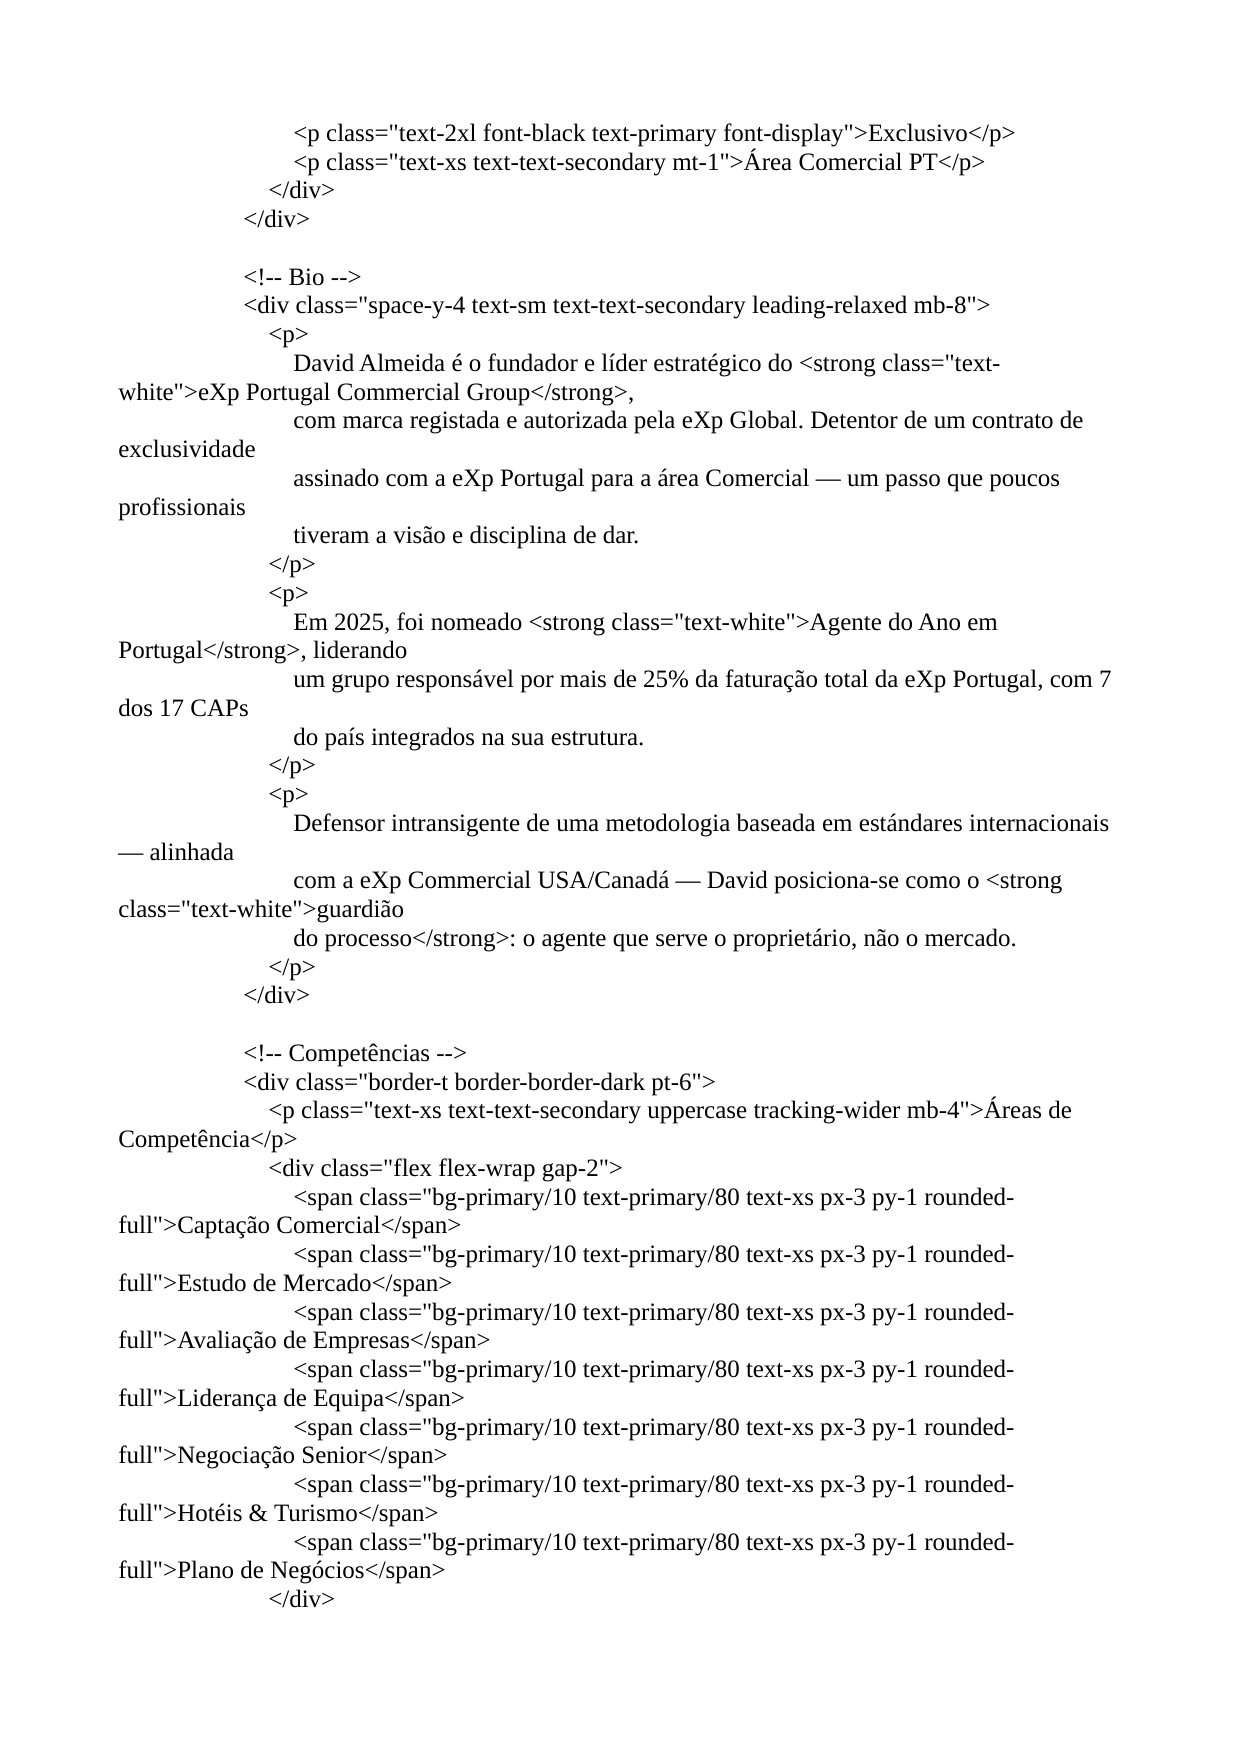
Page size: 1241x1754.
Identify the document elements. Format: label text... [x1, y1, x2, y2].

table_cell <p class="text-2xl font-black text-primary font-display">Exclusivo</p> <p class="text-xs text-text-secondary mt-1">Área Comercial PT</p> </div> </div> <!-- Bio --> <div class="space-y-4 text-sm text-text-secondary leading-relaxed mb-8"> <p> David Almeida é o fundador e líder estratégico do <strong class="text-white">eXp Portugal Commercial Group</strong>, com marca registada e autorizada pela eXp Global. Detentor de um contrato de exclusividade assinado com a eXp Portugal para a área Comercial — um passo que poucos profissionais tiveram a visão e disciplina de dar. </p> <p> Em 2025, foi nomeado <strong class="text-white">Agente do Ano em Portugal</strong>, liderando um grupo responsável por mais de 25% da faturação total da eXp Portugal, com 7 dos 17 CAPs do país integrados na sua estrutura. </p> <p> Defensor intransigente de uma metodologia baseada em estándares internacionais — alinhada com a eXp Commercial USA/Canadá — David posiciona-se como o <strong class="text-white">guardião do processo</strong>: o agente que serve o proprietário, não o mercado. </p> </div> <!-- Competências --> <div class="border-t border-border-dark pt-6"> <p class="text-xs text-text-secondary uppercase tracking-wider mb-4">Áreas de Competência</p> <div class="flex flex-wrap gap-2"> <span class="bg-primary/10 text-primary/80 text-xs px-3 py-1 rounded-full">Captação Comercial</span> <span class="bg-primary/10 text-primary/80 text-xs px-3 py-1 rounded-full">Estudo de Mercado</span> <span class="bg-primary/10 text-primary/80 text-xs px-3 py-1 rounded-full">Avaliação de Empresas</span> <span class="bg-primary/10 text-primary/80 text-xs px-3 py-1 rounded-full">Liderança de Equipa</span> <span class="bg-primary/10 text-primary/80 text-xs px-3 py-1 rounded-full">Negociação Senior</span> <span class="bg-primary/10 text-primary/80 text-xs px-3 py-1 rounded-full">Hotéis & Turismo</span> <span class="bg-primary/10 text-primary/80 text-xs px-3 py-1 rounded-full">Plano de Negócios</span> </div> [118, 118, 1122, 1613]
